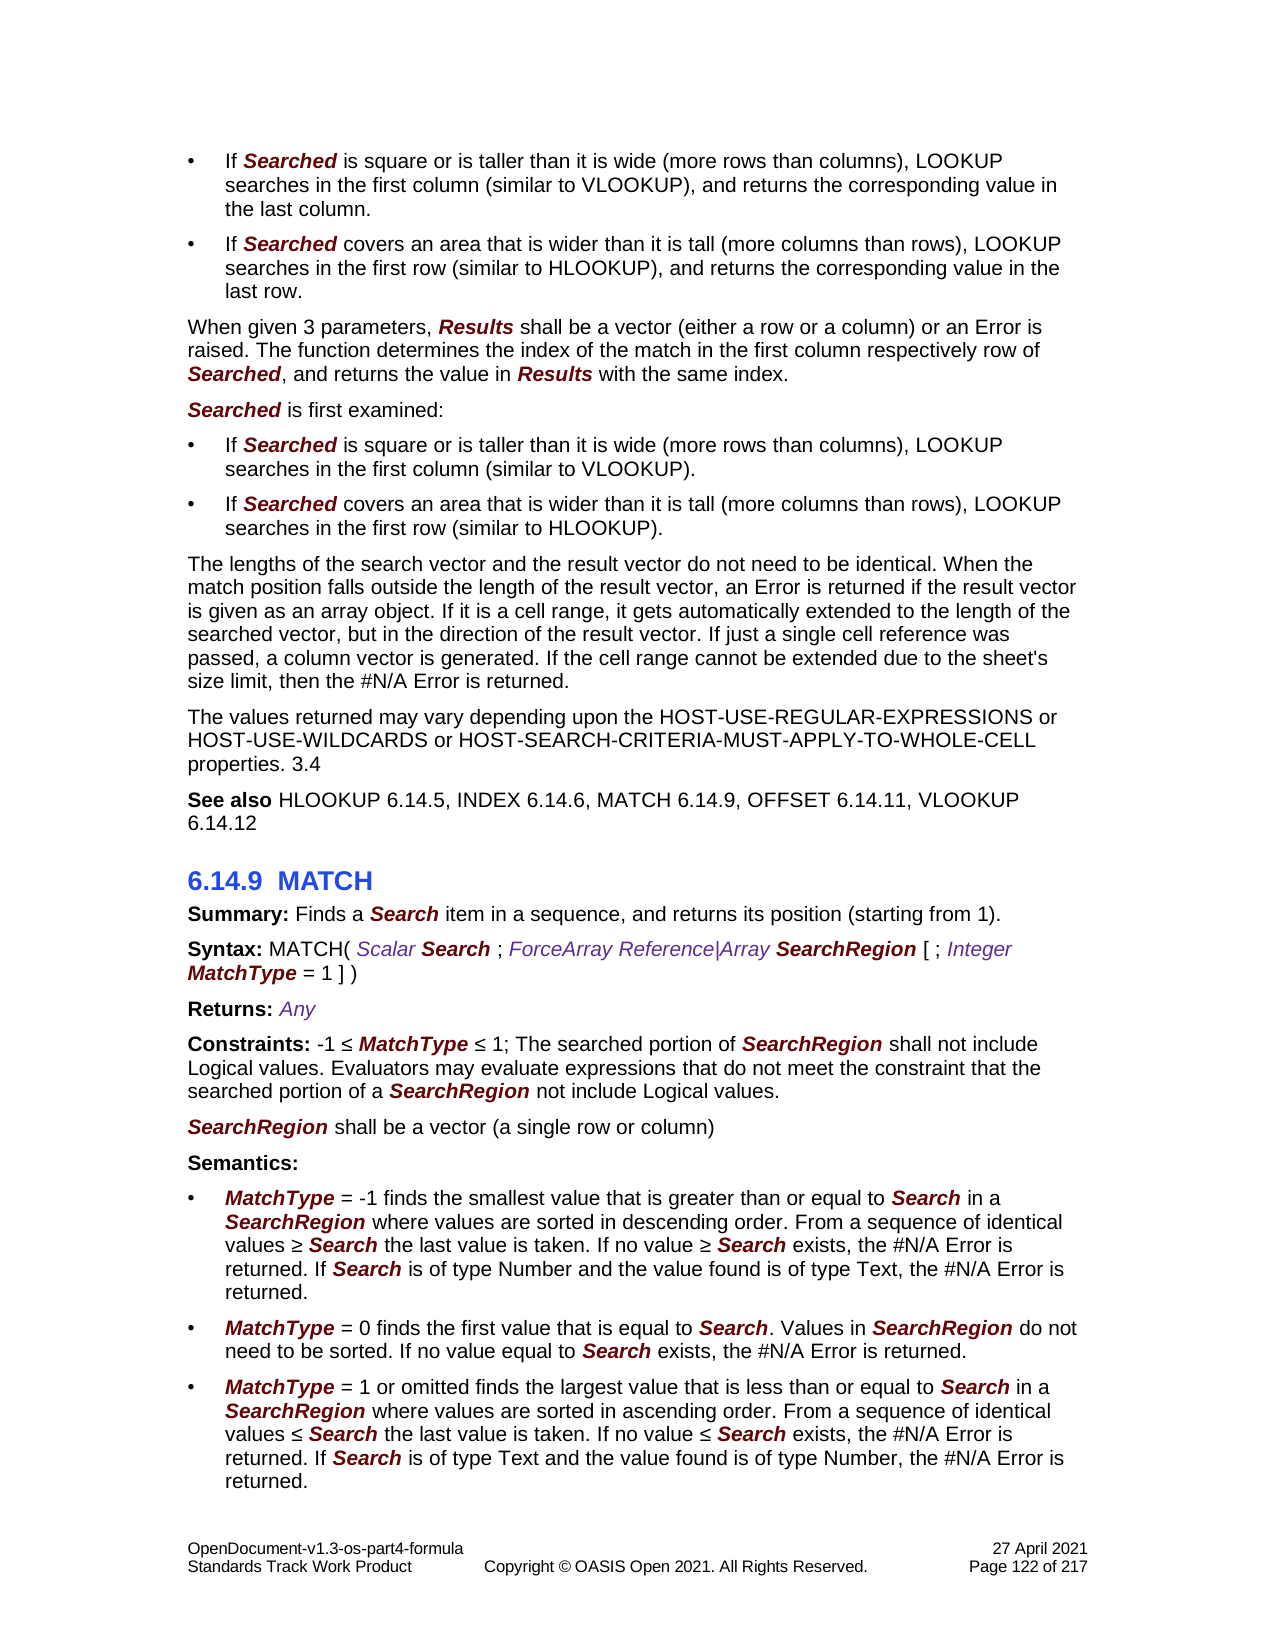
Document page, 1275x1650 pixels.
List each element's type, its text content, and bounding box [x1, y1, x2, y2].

text Constraints: -1 ≤ MatchType ≤ 1; The searched portion of SearchRegion shall not include Logical values. Evaluators may evaluate expressions that do not meet the constraint that the searched portion of a SearchRegion not include Logical values. [187, 1033, 1088, 1103]
list MatchType = 0 finds the first value that is equal to Search. Values in SearchRegion do not need to be sorted. If no value equal to Search exists, the #N/A Error is returned. [187, 1316, 1088, 1363]
text When given 3 parameters, Results shall be a vector (either a row or a column) or an Error is raised. The function determines the index of the match in the first column respectively row of Searched, and returns the value in Results with the same index. [187, 315, 1088, 386]
text SearchRegion shall be a vector (a single row or column) [187, 1115, 1088, 1139]
list If Searched is square or is taller than it is wide (more rows than columns), LOOKUP searches in the first column (similar to VLOOKUP), and returns the corresponding value in the last column. [187, 150, 1088, 221]
list MatchType = 1 or omitted finds the largest value that is less than or equal to Search in a SearchRegion where values are sorted in ascending order. From a sequence of identical values ≤ Search the last value is taken. If no value ≤ Search exists, the #N/A Error is returned. If Search is of type Text and the value found is of type Number, the #N/A Error is returned. [187, 1376, 1088, 1493]
text See also HLOOKUP 6.14.5, INDEX 6.14.6, MATCH 6.14.9, OFFSET 6.14.11, VLOOKUP 6.14.12 [187, 788, 1088, 835]
subtitle MATCH [187, 866, 1088, 896]
text Semantics: [187, 1151, 1088, 1174]
text Searched is first examined: [187, 398, 1088, 422]
list If Searched covers an area that is wider than it is tall (more columns than rows), LOOKUP searches in the first row (similar to HLOOKUP). [187, 493, 1088, 540]
text Returns: Any [187, 997, 1088, 1021]
text Syntax: MATCH( Scalar Search ; ForceArray Reference|Array SearchRegion [ ; Integer MatchType = 1 ] ) [187, 938, 1088, 985]
list If Searched is square or is taller than it is wide (more rows than columns), LOOKUP searches in the first column (similar to VLOOKUP). [187, 434, 1088, 481]
text The values returned may vary depending upon the HOST-USE-REGULAR-EXPRESSIONS or HOST-USE-WILDCARDS or HOST-SEARCH-CRITERIA-MUST-APPLY-TO-WHOLE-CELL properties. 3.4 [187, 705, 1088, 776]
text Summary: Finds a Search item in a sequence, and returns its position (starting from 1). [187, 902, 1088, 926]
list MatchType = -1 finds the smallest value that is greater than or equal to Search in a SearchRegion where values are sorted in descending order. From a sequence of identical values ≥ Search the last value is taken. If no value ≥ Search exists, the #N/A Error is returned. If Search is of type Number and the value found is of type Text, the #N/A Error is returned. [187, 1187, 1088, 1304]
list If Searched covers an area that is wider than it is tall (more columns than rows), LOOKUP searches in the first row (similar to HLOOKUP), and returns the corresponding value in the last row. [187, 233, 1088, 303]
text The lengths of the search vector and the result vector do not need to be identical. When the match position falls outside the length of the result vector, an Error is returned if the result vector is given as an array object. If it is a cell range, it gets automatically extended to the length of the searched vector, but in the direction of the result vector. If just a single cell reference was passed, a column vector is generated. If the cell range cannot be extended due to the sheet's size limit, then the #N/A Error is returned. [187, 552, 1088, 693]
